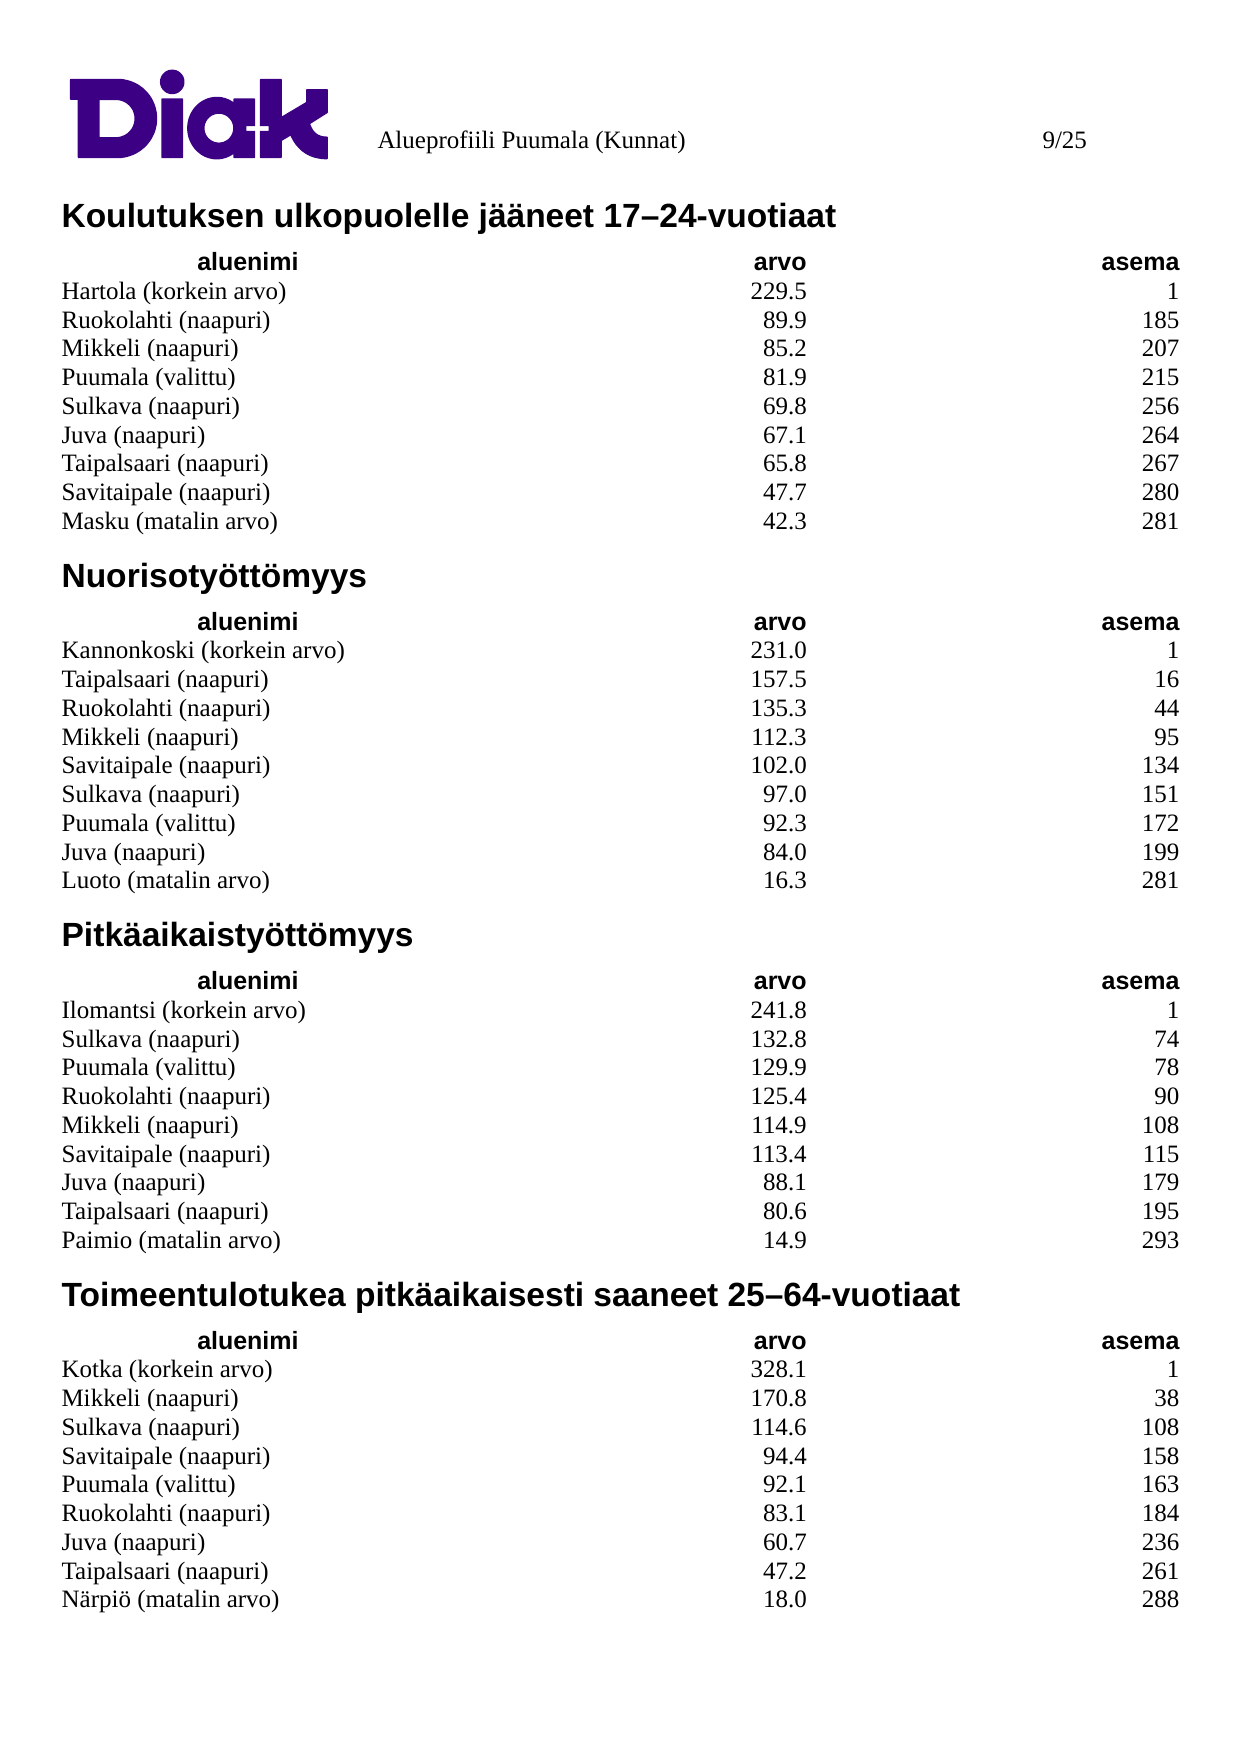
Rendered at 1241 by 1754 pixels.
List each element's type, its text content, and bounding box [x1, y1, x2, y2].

table_cell 170.8 [434, 1383, 806, 1412]
table_cell Puumala (valittu) [61, 808, 434, 837]
table_cell 113.4 [434, 1139, 806, 1167]
table_cell 92.1 [434, 1470, 806, 1498]
table_cell 157.5 [434, 664, 806, 693]
table_cell 1 [806, 995, 1179, 1024]
table_cell Mikkeli (naapuri) [61, 1110, 434, 1139]
table_cell 18.0 [434, 1585, 806, 1613]
table_cell 60.7 [434, 1527, 806, 1556]
table_cell Ilomantsi (korkein arvo) [61, 995, 434, 1024]
table_cell Savitaipale (naapuri) [61, 751, 434, 779]
table_cell Savitaipale (naapuri) [61, 477, 434, 506]
table_header arvo [434, 607, 806, 636]
table_cell Ruokolahti (naapuri) [61, 305, 434, 333]
table_cell 114.6 [434, 1412, 806, 1441]
table_header aluenimi [61, 247, 434, 276]
table_cell 1 [806, 276, 1179, 305]
table_cell Juva (naapuri) [61, 837, 434, 866]
table_cell 1 [806, 636, 1179, 664]
table_cell 293 [806, 1225, 1179, 1254]
table_cell Taipalsaari (naapuri) [61, 664, 434, 693]
table_cell 14.9 [434, 1225, 806, 1254]
table_cell 112.3 [434, 722, 806, 751]
table_cell 108 [806, 1412, 1179, 1441]
table_cell Paimio (matalin arvo) [61, 1225, 434, 1254]
table_cell 184 [806, 1498, 1179, 1527]
table_cell Savitaipale (naapuri) [61, 1139, 434, 1167]
table_cell Puumala (valittu) [61, 362, 434, 391]
table_cell Sulkava (naapuri) [61, 779, 434, 808]
table_cell 16 [806, 664, 1179, 693]
table_cell 172 [806, 808, 1179, 837]
table_cell 231.0 [434, 636, 806, 664]
table_cell Juva (naapuri) [61, 1168, 434, 1196]
table_cell 129.9 [434, 1053, 806, 1081]
table_header aluenimi [61, 966, 434, 995]
table_header asema [806, 607, 1179, 636]
table_cell 264 [806, 420, 1179, 448]
table_cell 44 [806, 693, 1179, 722]
table_cell 241.8 [434, 995, 806, 1024]
table_cell 95 [806, 722, 1179, 751]
table_cell 236 [806, 1527, 1179, 1556]
table_cell 288 [806, 1585, 1179, 1613]
table_cell 115 [806, 1139, 1179, 1167]
table_cell 83.1 [434, 1498, 806, 1527]
table_cell 65.8 [434, 449, 806, 477]
table_cell Puumala (valittu) [61, 1470, 434, 1498]
table_cell 328.1 [434, 1355, 806, 1383]
table_cell 195 [806, 1196, 1179, 1225]
table_cell 88.1 [434, 1168, 806, 1196]
table_cell Kannonkoski (korkein arvo) [61, 636, 434, 664]
table_cell 134 [806, 751, 1179, 779]
table_cell 179 [806, 1168, 1179, 1196]
table_cell Hartola (korkein arvo) [61, 276, 434, 305]
table_cell Masku (matalin arvo) [61, 506, 434, 535]
table_cell Ruokolahti (naapuri) [61, 1081, 434, 1110]
table_cell 69.8 [434, 391, 806, 420]
table_cell Juva (naapuri) [61, 420, 434, 448]
table_cell Sulkava (naapuri) [61, 1024, 434, 1052]
table_cell 215 [806, 362, 1179, 391]
table_cell Mikkeli (naapuri) [61, 334, 434, 362]
table_cell 16.3 [434, 866, 806, 894]
table_cell 80.6 [434, 1196, 806, 1225]
table_cell 135.3 [434, 693, 806, 722]
table_cell Taipalsaari (naapuri) [61, 1556, 434, 1584]
table_cell Taipalsaari (naapuri) [61, 449, 434, 477]
table_cell 185 [806, 305, 1179, 333]
table_cell Mikkeli (naapuri) [61, 1383, 434, 1412]
table_cell 114.9 [434, 1110, 806, 1139]
table_header aluenimi [61, 607, 434, 636]
table_cell 256 [806, 391, 1179, 420]
subtitle Pitkäaikaistyöttömyys [61, 915, 1179, 954]
table_cell Kotka (korkein arvo) [61, 1355, 434, 1383]
table_header asema [806, 247, 1179, 276]
table_cell 94.4 [434, 1441, 806, 1469]
table_cell Sulkava (naapuri) [61, 391, 434, 420]
table_cell 89.9 [434, 305, 806, 333]
table_cell 92.3 [434, 808, 806, 837]
table_cell Närpiö (matalin arvo) [61, 1585, 434, 1613]
table_cell Ruokolahti (naapuri) [61, 1498, 434, 1527]
table_cell 281 [806, 506, 1179, 535]
table_cell 47.7 [434, 477, 806, 506]
table_cell 97.0 [434, 779, 806, 808]
table_cell Juva (naapuri) [61, 1527, 434, 1556]
table_cell Ruokolahti (naapuri) [61, 693, 434, 722]
subtitle Koulutuksen ulkopuolelle jääneet 17–24-vuotiaat [61, 196, 1179, 235]
table_cell 38 [806, 1383, 1179, 1412]
table_header arvo [434, 966, 806, 995]
table_cell Luoto (matalin arvo) [61, 866, 434, 894]
table_cell 67.1 [434, 420, 806, 448]
table_cell 229.5 [434, 276, 806, 305]
table_cell 47.2 [434, 1556, 806, 1584]
table_cell Mikkeli (naapuri) [61, 722, 434, 751]
table_header aluenimi [61, 1326, 434, 1354]
table_cell 261 [806, 1556, 1179, 1584]
table_header arvo [434, 1326, 806, 1354]
table_cell 125.4 [434, 1081, 806, 1110]
table_cell Puumala (valittu) [61, 1053, 434, 1081]
table_cell 85.2 [434, 334, 806, 362]
table_cell 132.8 [434, 1024, 806, 1052]
table_cell Taipalsaari (naapuri) [61, 1196, 434, 1225]
table_cell 74 [806, 1024, 1179, 1052]
table_header asema [806, 966, 1179, 995]
table_cell 1 [806, 1355, 1179, 1383]
table_cell 102.0 [434, 751, 806, 779]
table_cell Sulkava (naapuri) [61, 1412, 434, 1441]
table_cell Savitaipale (naapuri) [61, 1441, 434, 1469]
table_cell 81.9 [434, 362, 806, 391]
table_cell 108 [806, 1110, 1179, 1139]
table_cell 151 [806, 779, 1179, 808]
table_header arvo [434, 247, 806, 276]
table_cell 163 [806, 1470, 1179, 1498]
table_cell 281 [806, 866, 1179, 894]
table_cell 90 [806, 1081, 1179, 1110]
table_cell 84.0 [434, 837, 806, 866]
table_cell 267 [806, 449, 1179, 477]
table_header asema [806, 1326, 1179, 1354]
subtitle Toimeentulotukea pitkäaikaisesti saaneet 25–64-vuotiaat [61, 1274, 1179, 1313]
table_cell 280 [806, 477, 1179, 506]
table_cell 78 [806, 1053, 1179, 1081]
table_cell 207 [806, 334, 1179, 362]
table_cell 42.3 [434, 506, 806, 535]
subtitle Nuorisotyöttömyys [61, 556, 1179, 594]
table_cell 199 [806, 837, 1179, 866]
table_cell 158 [806, 1441, 1179, 1469]
